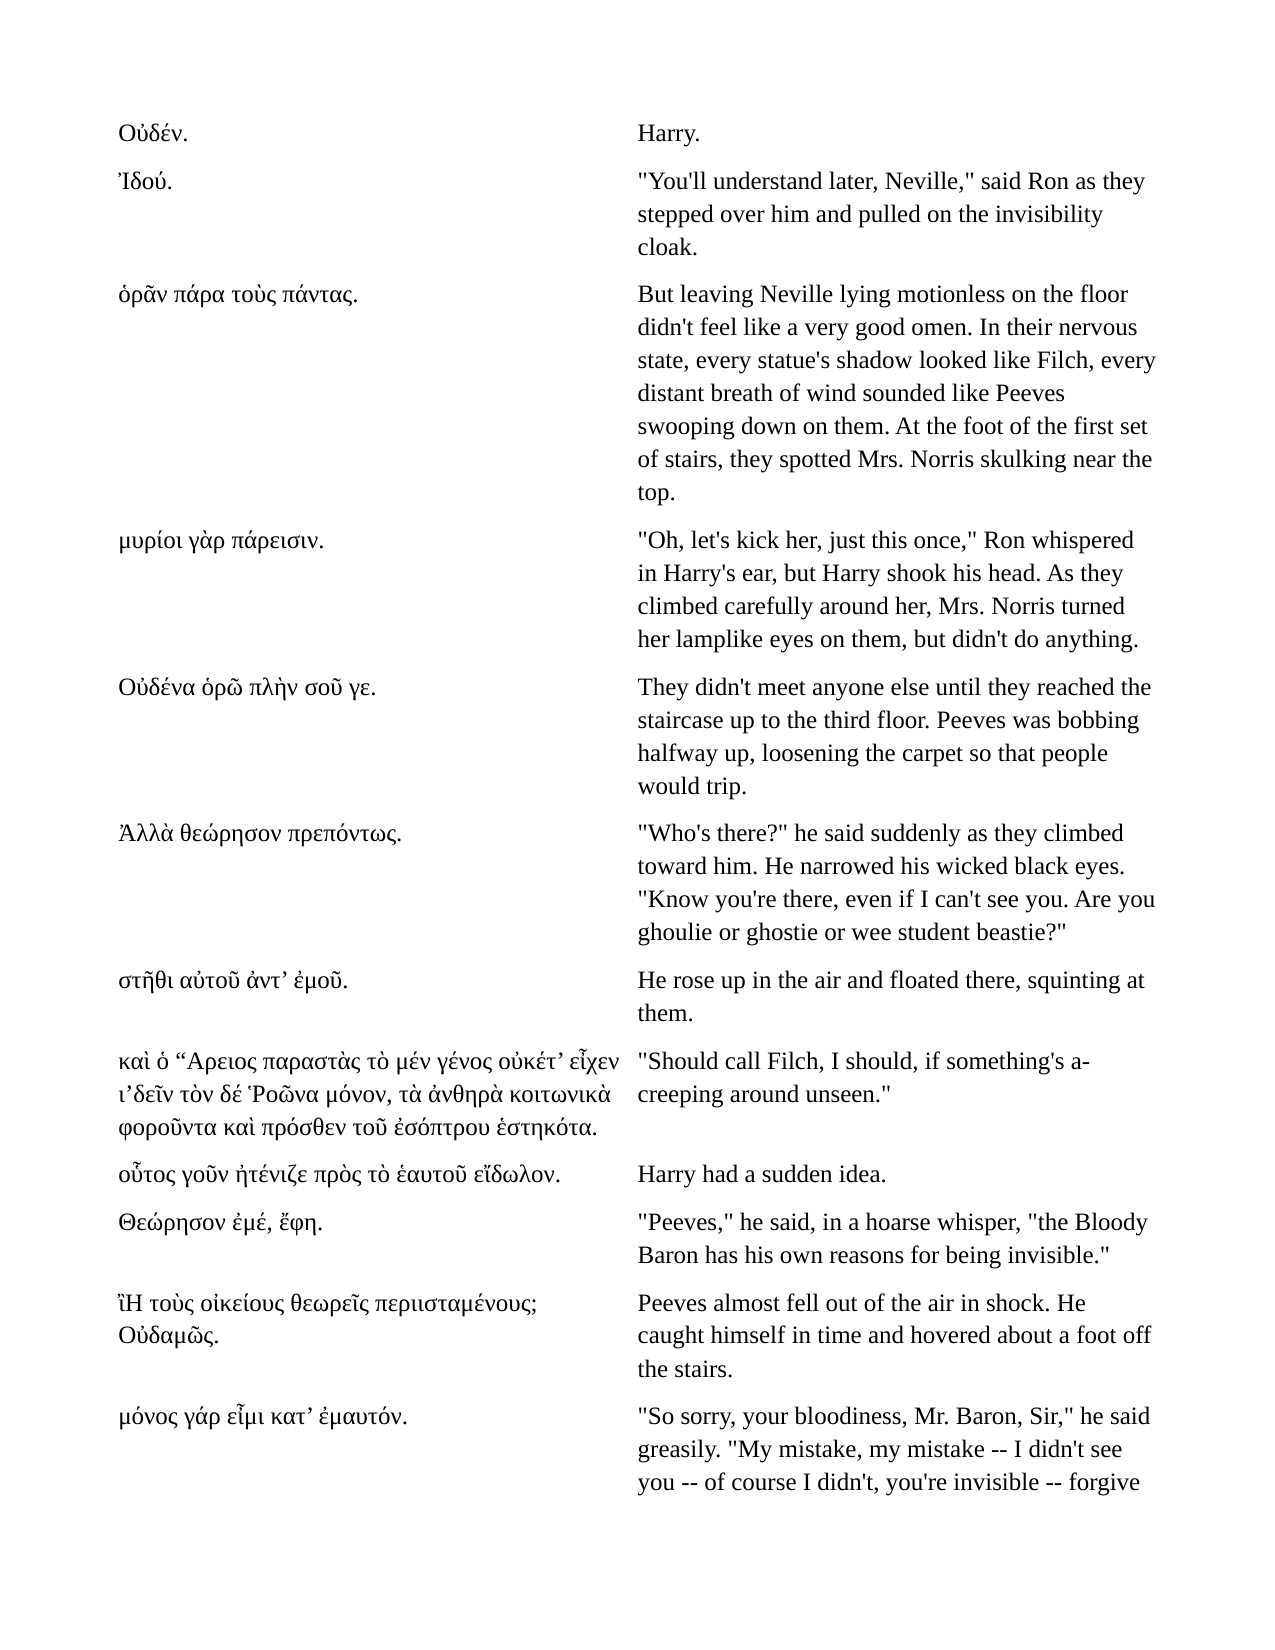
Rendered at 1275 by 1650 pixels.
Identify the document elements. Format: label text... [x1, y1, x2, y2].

table_cell στῆθι αὐτοῦ ἀντ’ ἐμοῦ. [118, 965, 637, 1046]
table_cell καὶ ὁ “Αρειος παραστὰς τὸ μέν γένος οὐκέτ’ εἶχεν ι’δεῖν τὸν δέ Ῥοῶνα μόνον, τὰ ἀνθηρὰ κοιτωνικὰ φοροῦντα καὶ πρόσθεν τοῦ ἐσόπτρου ἑστηκότα. [118, 1046, 637, 1159]
table_cell They didn't meet anyone else until they reached the staircase up to the third floor. Peeves was bobbing halfway up, loosening the carpet so that people would trip. [638, 672, 1157, 818]
table_cell ὁρᾶν πάρα τοὺς πάντας. [118, 279, 637, 525]
table_cell "Should call Filch, I should, if something's a-creeping around unseen." [638, 1046, 1157, 1159]
table_cell "Oh, let's kick her, just this once," Ron whispered in Harry's ear, but Harry shook his head. As they climbed carefully around her, Mrs. Norris turned her lamplike eyes on them, but didn't do anything. [638, 525, 1157, 672]
table_cell Οὐδένα ὁρῶ πλὴν σοῦ γε. [118, 672, 637, 818]
table_cell "Peeves," he said, in a hoarse whisper, "the Bloody Baron has his own reasons for being invisible." [638, 1207, 1157, 1288]
table_cell μυρίοι γὰρ πάρεισιν. [118, 525, 637, 672]
table_cell "You'll understand later, Neville," said Ron as they stepped over him and pulled on the invisibility cloak. [638, 166, 1157, 279]
table_cell ἲΗ τοὺς οἰκείους θεωρεῖς περιισταμένους; Οὐδαμῶς. [118, 1288, 637, 1401]
table_cell "So sorry, your bloodiness, Mr. Baron, Sir," he said greasily. "My mistake, my mistake -- I didn't see you -- of course I didn't, you're invisible -- forgive [638, 1401, 1157, 1496]
table_cell He rose up in the air and floated there, squinting at them. [638, 965, 1157, 1046]
table_cell οὗτος γοῦν ἠτένιζε πρὸς τὸ ἑαυτοῦ εἴδωλον. [118, 1159, 637, 1207]
table_cell Harry had a sudden idea. [638, 1159, 1157, 1207]
table_cell Οὐδέν. [118, 118, 637, 166]
table_cell Harry. [638, 118, 1157, 166]
table_cell Θεώρησον ἐμέ, ἔφη. [118, 1207, 637, 1288]
table_cell μόνος γάρ εἶμι κατ’ ἐμαυτόν. [118, 1401, 637, 1496]
table_cell Peeves almost fell out of the air in shock. He caught himself in time and hovered about a foot off the stairs. [638, 1288, 1157, 1401]
table_cell "Who's there?" he said suddenly as they climbed toward him. He narrowed his wicked black eyes. "Know you're there, even if I can't see you. Are you ghoulie or ghostie or wee student beastie?" [638, 819, 1157, 965]
table_cell Ἰδού. [118, 166, 637, 279]
table_cell Ἀλλὰ θεώρησον πρεπόντως. [118, 819, 637, 965]
table_cell But leaving Neville lying motionless on the floor didn't feel like a very good omen. In their nervous state, every statue's shadow looked like Filch, every distant breath of wind sounded like Peeves swooping down on them. At the foot of the first set of stairs, they spotted Mrs. Norris skulking near the top. [638, 279, 1157, 525]
